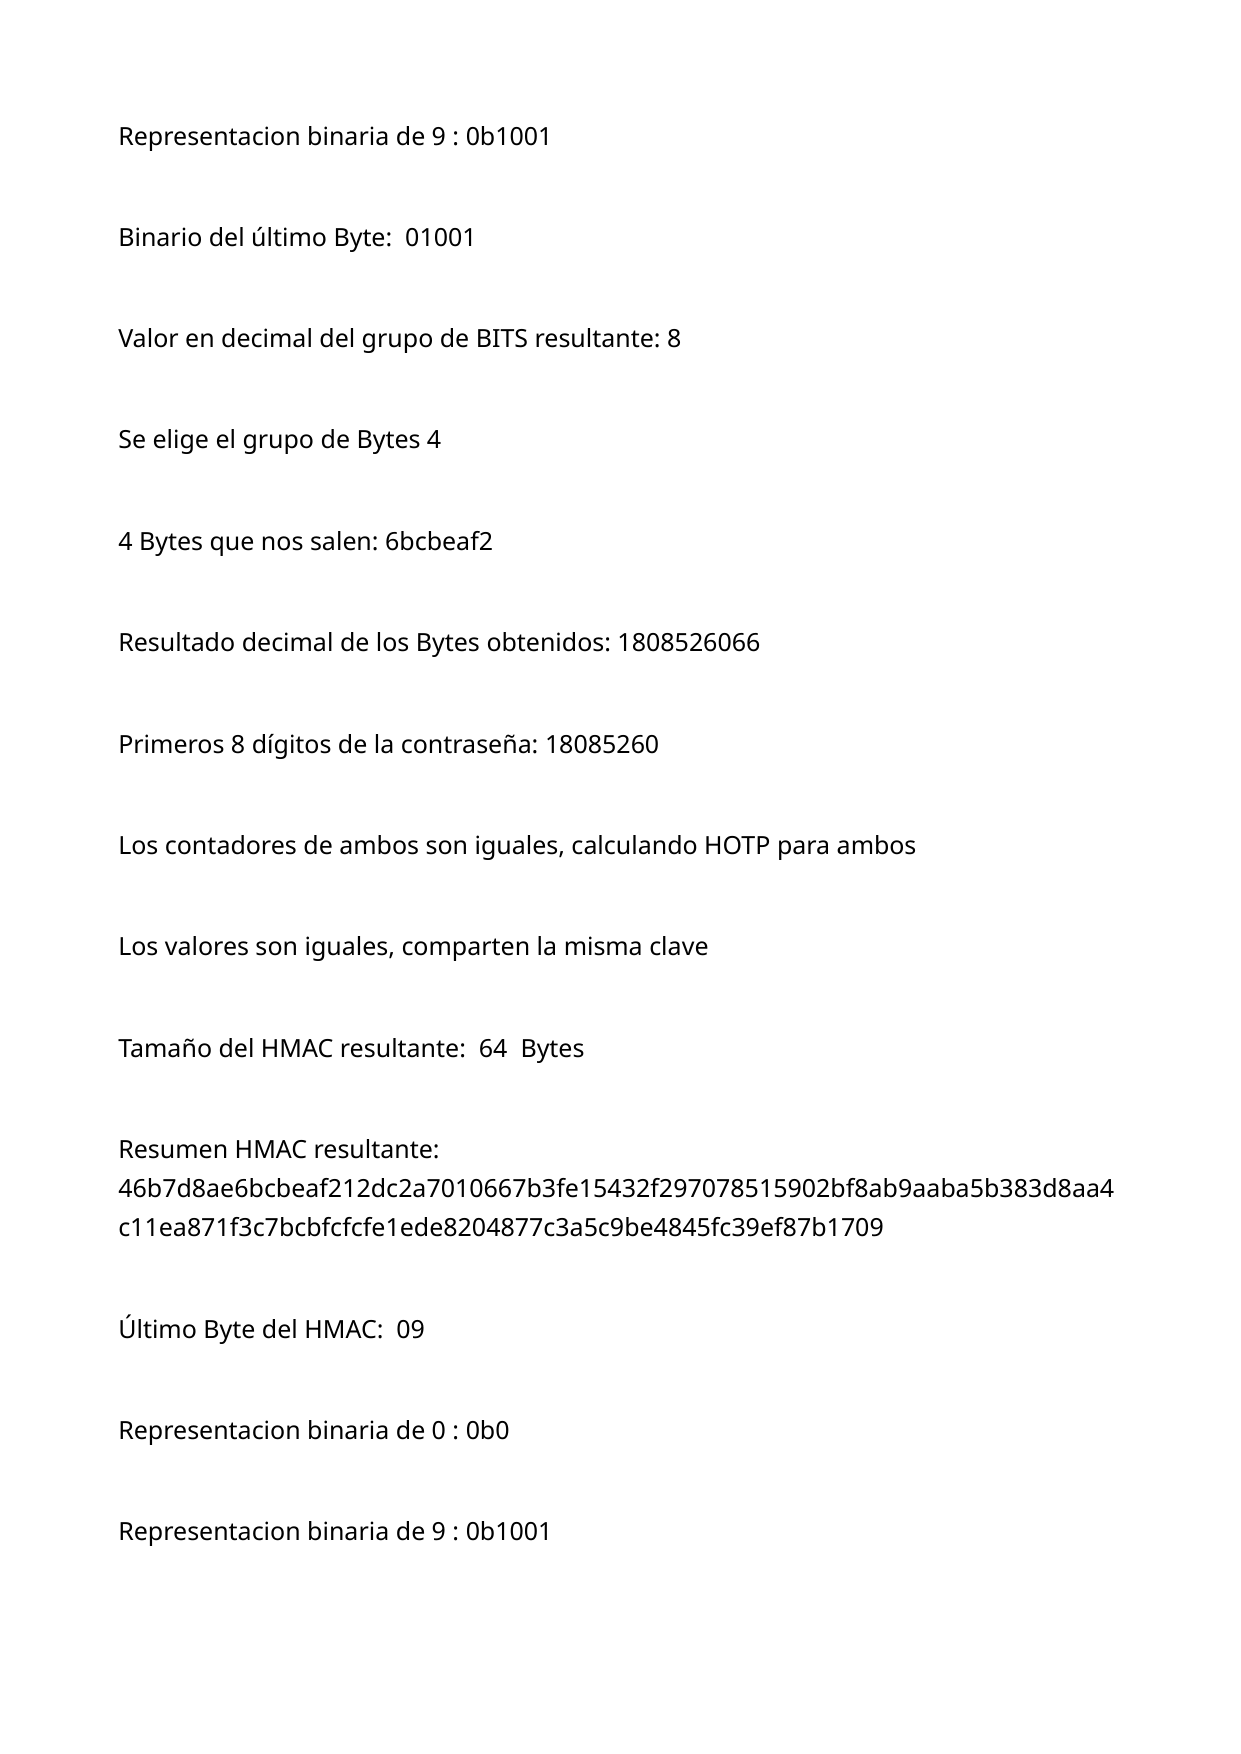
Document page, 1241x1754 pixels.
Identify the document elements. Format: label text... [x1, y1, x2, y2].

text Resultado decimal de los Bytes obtenidos: 1808526066 [118, 625, 1122, 659]
text Binario del último Byte: 01001 [118, 219, 1122, 253]
text Representacion binaria de 9 : 0b1001 [118, 1514, 1122, 1548]
text Los valores son iguales, comparten la misma clave [118, 929, 1122, 963]
text Representacion binaria de 0 : 0b0 [118, 1413, 1122, 1447]
text Último Byte del HMAC: 09 [118, 1311, 1122, 1345]
text Representacion binaria de 9 : 0b1001 [118, 118, 1122, 152]
text Se elige el grupo de Bytes 4 [118, 422, 1122, 456]
text 4 Bytes que nos salen: 6bcbeaf2 [118, 523, 1122, 558]
text Tamaño del HMAC resultante: 64 Bytes [118, 1030, 1122, 1064]
text Los contadores de ambos son iguales, calculando HOTP para ambos [118, 828, 1122, 862]
text Valor en decimal del grupo de BITS resultante: 8 [118, 321, 1122, 355]
text Primeros 8 dígitos de la contraseña: 18085260 [118, 726, 1122, 760]
text Resumen HMAC resultante: 46b7d8ae6bcbeaf212dc2a7010667b3fe15432f297078515902bf8ab9aaba5b383d8aa4c11ea871f3c7bcbfcfcfe1ede8204877c3a5c9be4845fc39ef87b1709 [118, 1132, 1122, 1244]
